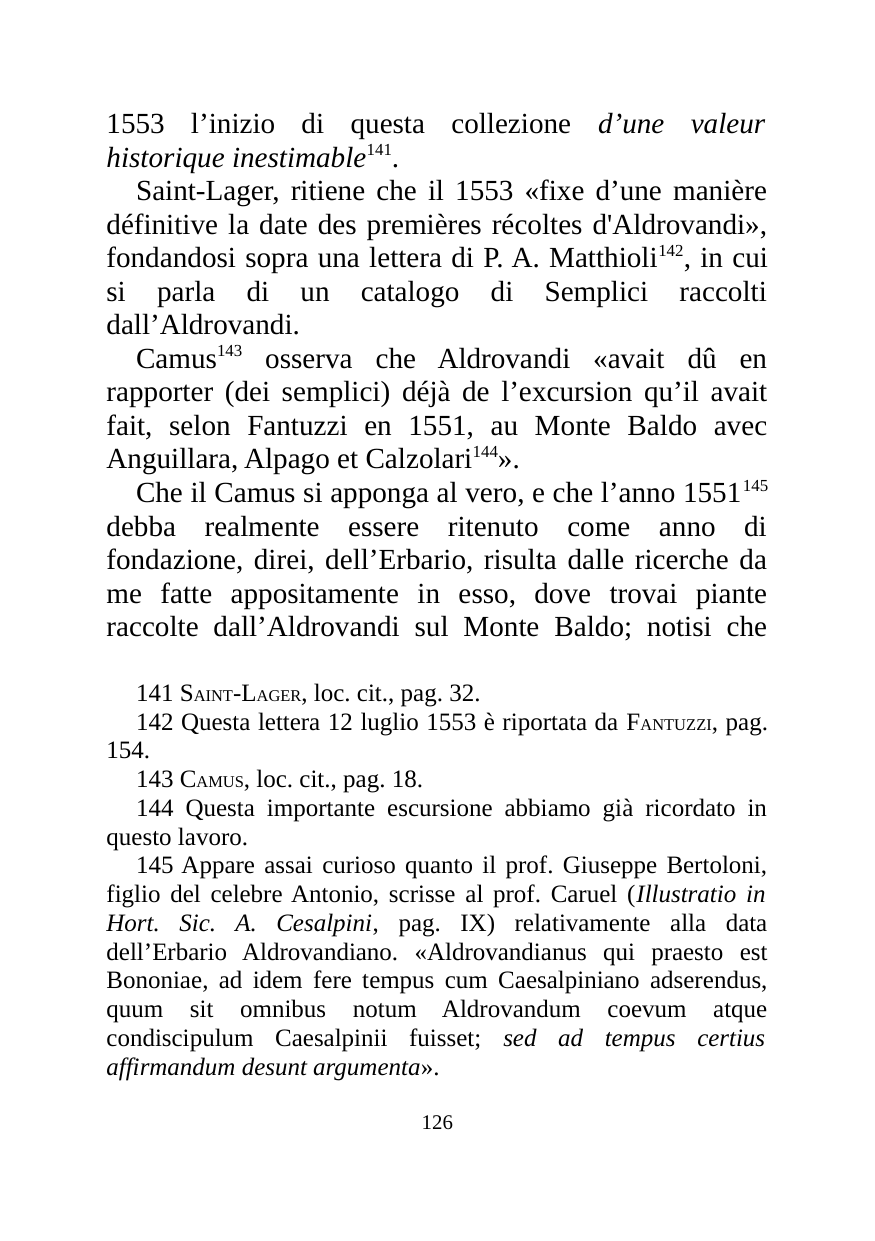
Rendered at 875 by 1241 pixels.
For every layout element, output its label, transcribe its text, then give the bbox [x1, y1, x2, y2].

text Questa importante escursione abbiamo già ricordato in questo lavoro. [106, 793, 768, 850]
text 1553 l’inizio di questa collezione d’une valeur historique inestimable. [106, 106, 768, 173]
text Questa lettera 12 luglio 1553 è riportata da Fantuzzi, pag. 154. [106, 707, 768, 764]
text Camus osserva che Aldrovandi «avait dû en rapporter (dei semplici) déjà de l’excursion qu’il avait fait, selon Fantuzzi en 1551, au Monte Baldo avec Anguillara, Alpago et Calzolari». [106, 341, 768, 475]
text Appare assai curioso quanto il prof. Giuseppe Bertoloni, figlio del celebre Antonio, scrisse al prof. Caruel (Illustratio in Hort. Sic. A. Cesalpini, pag. IX) relativamente alla data dell’Erbario Aldrovandiano. «Aldrovandianus qui praesto est Bononiae, ad idem fere tempus cum Caesalpiniano adserendus, quum sit omnibus notum Aldrovandum coevum atque condiscipulum Caesalpinii fuisset; sed ad tempus certius affirmandum desunt argumenta». [106, 850, 768, 1080]
text Che il Camus si apponga al vero, e che l’anno 1551 debba realmente essere ritenuto come anno di fondazione, direi, dell’Erbario, risulta dalle ricerche da me fatte appositamente in esso, dove trovai piante raccolte dall’Aldrovandi sul Monte Baldo; notisi che [106, 475, 768, 643]
text Camus, loc. cit., pag. 18. [106, 764, 768, 793]
text Saint-Lager, loc. cit., pag. 32. [106, 678, 768, 707]
text Saint-Lager, ritiene che il 1553 «fixe d’une manière définitive la date des premières récoltes d'Aldrovandi», fondandosi sopra una lettera di P. A. Matthioli, in cui si parla di un catalogo di Semplici raccolti dall’Aldrovandi. [106, 173, 768, 341]
